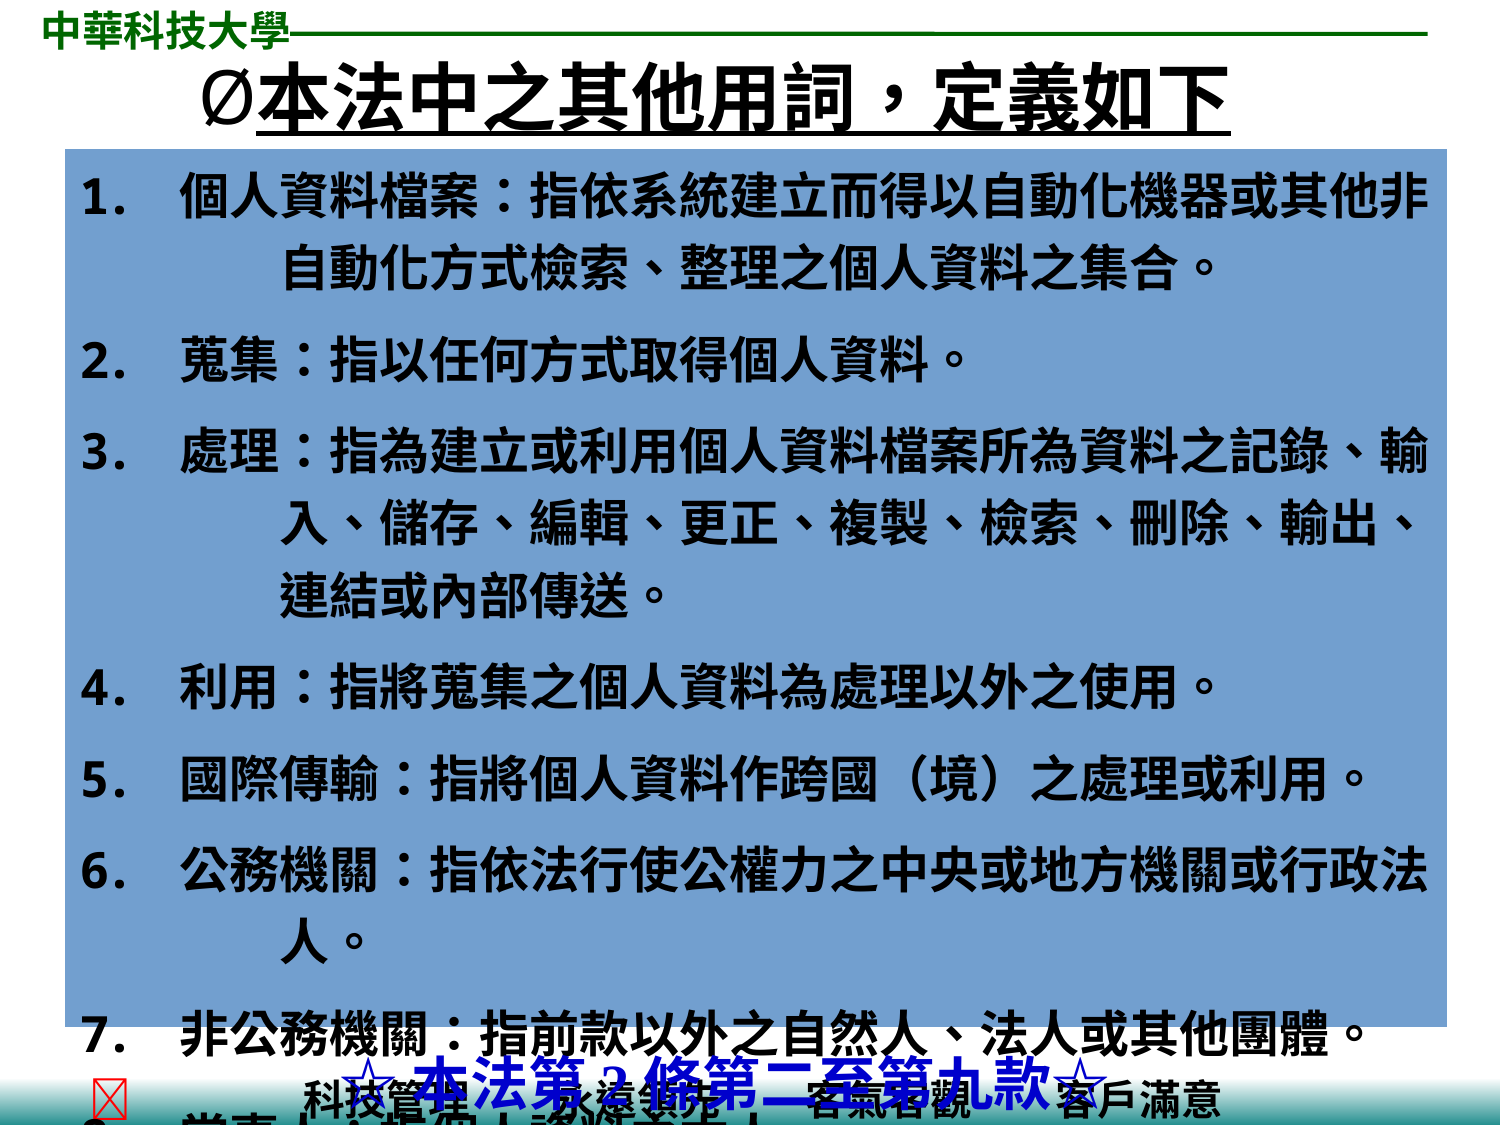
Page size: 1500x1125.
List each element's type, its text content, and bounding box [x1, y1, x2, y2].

text_box ☆本法第2條第二至第九款☆ [324, 1039, 1085, 1125]
text_box 本法中之其他用詞，定義如下 [183, 42, 1294, 148]
table_header 個人資料檔案：指依系統建立而得以自動化機器或其他非自動化方式檢索、整理之個人資料之集合。 蒐集：指以任何方式取得個人資料。 處理：指為建立或利用個人資料檔案所為資料之記錄、輸入、儲存、編輯、更正、複製、檢索、刪除、輸出、連結或內部傳送。 利用：指將蒐集之個人資料為處理以外之使用。 國際傳輸：指將個人資料作跨國（境）之處理或利用。 公務機關：指依法行使公權力之中央或地方機關或行政法人。 非公務機關：指前款以外之自然人、法人或其他團體。 當事人：指個人資料之本人。 [65, 149, 1447, 1027]
